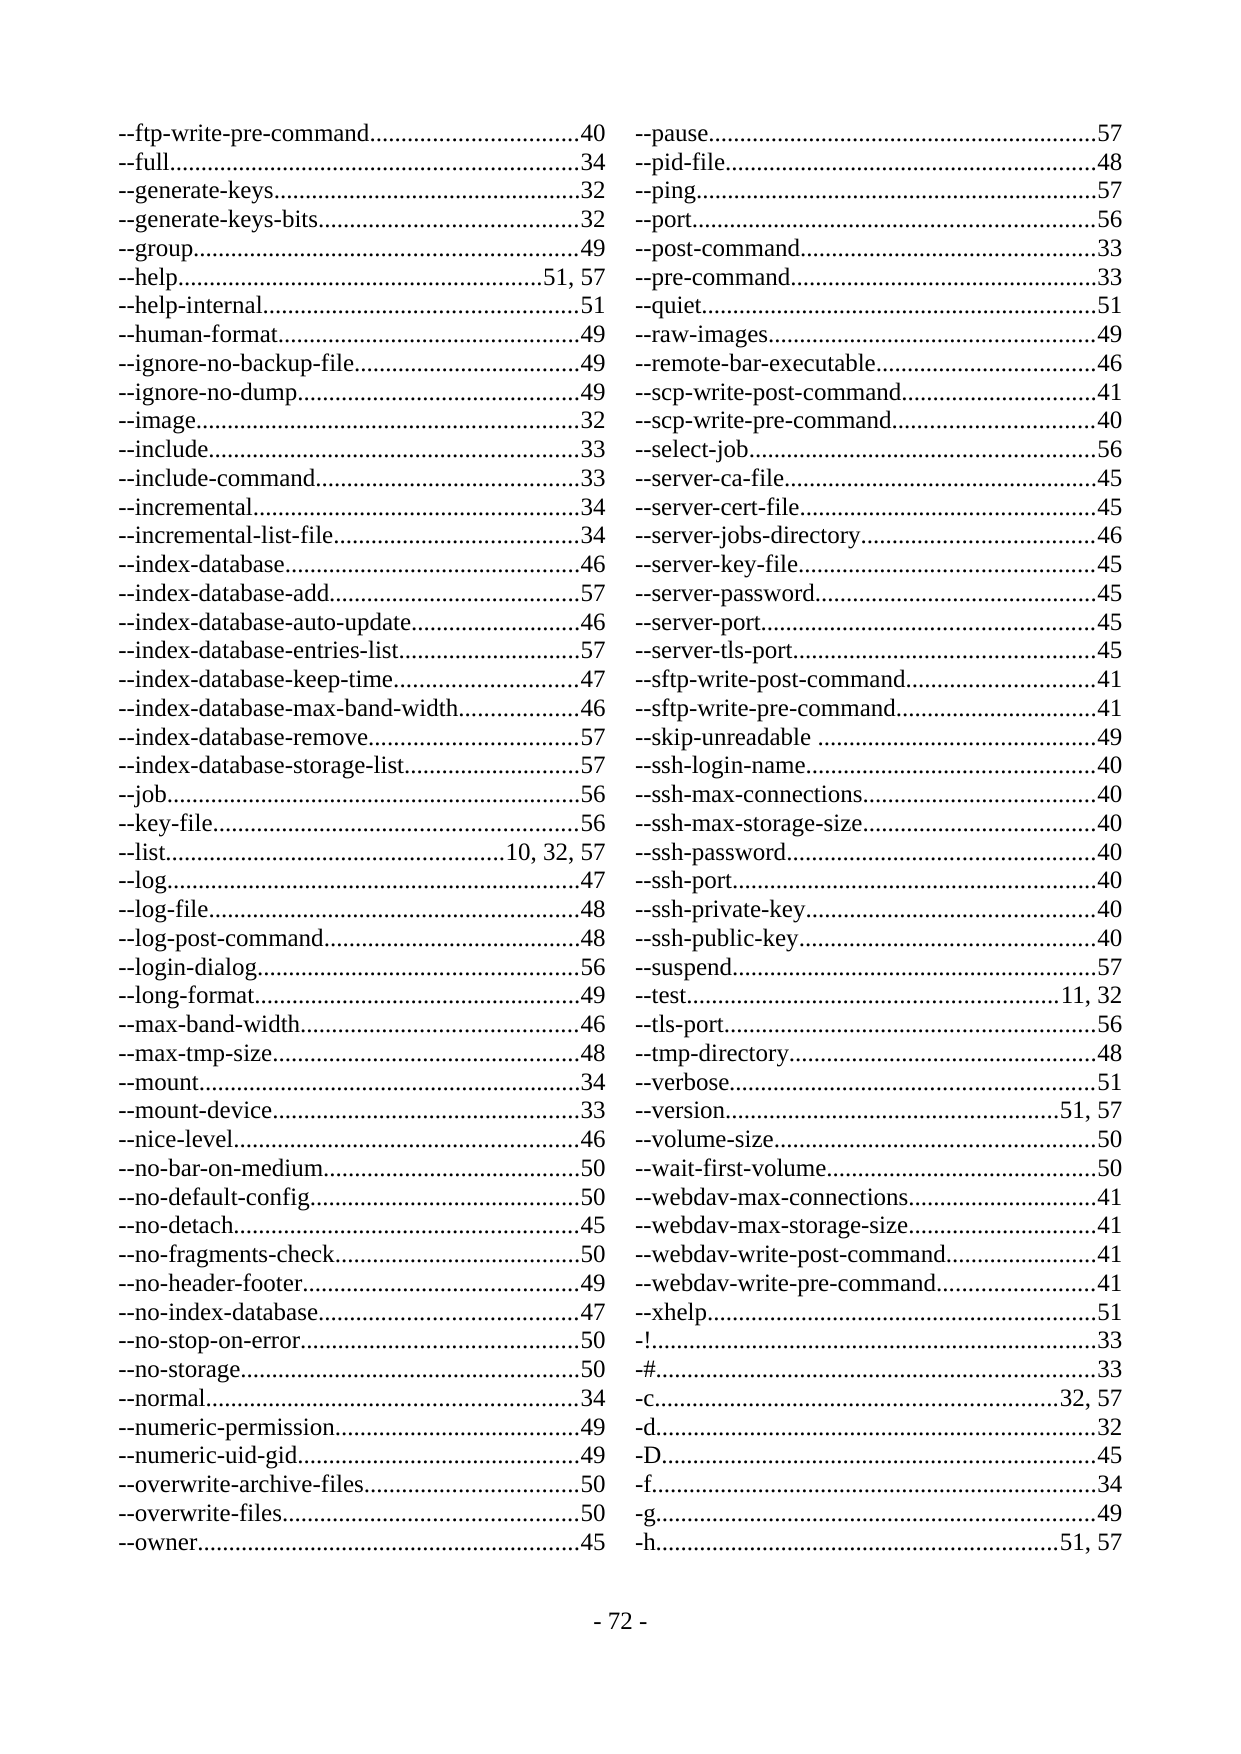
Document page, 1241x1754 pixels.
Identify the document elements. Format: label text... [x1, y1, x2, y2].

text --server-key-file 45 [635, 549, 1122, 578]
text --ssh-password 40 [635, 837, 1122, 866]
text --log-post-command 48 [118, 923, 605, 952]
text -D 45 [635, 1441, 1122, 1469]
text --no-fragments-check 50 [118, 1239, 605, 1268]
text --remote-bar-executable 46 [635, 348, 1122, 377]
text --normal 34 [118, 1383, 605, 1412]
text --webdav-write-pre-command 41 [635, 1268, 1122, 1297]
text --server-password 45 [635, 578, 1122, 607]
text --webdav-max-storage-size 41 [635, 1211, 1122, 1239]
text --index-database-storage-list 57 [118, 751, 605, 779]
text --test 11, 32 [635, 981, 1122, 1009]
text --ftp-write-pre-command 40 [118, 118, 605, 147]
text -h 51, 57 [635, 1527, 1122, 1556]
text --list 10, 32, 57 [118, 837, 605, 866]
text --no-default-config 50 [118, 1182, 605, 1211]
text --ssh-max-connections 40 [635, 779, 1122, 808]
text --no-detach 45 [118, 1211, 605, 1239]
text --sftp-write-pre-command 41 [635, 693, 1122, 722]
text --nice-level 46 [118, 1124, 605, 1153]
text --skip-unreadable 49 [635, 722, 1122, 751]
text -# 33 [635, 1354, 1122, 1383]
text --numeric-permission 49 [118, 1412, 605, 1441]
text --mount 34 [118, 1067, 605, 1096]
text --verbose 51 [635, 1067, 1122, 1096]
text --max-band-width 46 [118, 1009, 605, 1038]
text --image 32 [118, 406, 605, 434]
text --overwrite-files 50 [118, 1498, 605, 1527]
text --ssh-login-name 40 [635, 751, 1122, 779]
text --select-job 56 [635, 434, 1122, 463]
text --server-ca-file 45 [635, 463, 1122, 492]
text --scp-write-post-command 41 [635, 377, 1122, 406]
text --help-internal 51 [118, 291, 605, 319]
text --generate-keys 32 [118, 176, 605, 204]
text --log-file 48 [118, 894, 605, 923]
text --server-tls-port 45 [635, 636, 1122, 664]
text --no-storage 50 [118, 1354, 605, 1383]
text --wait-first-volume 50 [635, 1153, 1122, 1182]
text --long-format 49 [118, 981, 605, 1009]
text --pid-file 48 [635, 147, 1122, 176]
text --pre-command 33 [635, 262, 1122, 291]
text --index-database-max-band-width 46 [118, 693, 605, 722]
text --login-dialog 56 [118, 952, 605, 981]
text --webdav-write-post-command 41 [635, 1239, 1122, 1268]
text --incremental-list-file 34 [118, 521, 605, 549]
text --quiet 51 [635, 291, 1122, 319]
text --ping 57 [635, 176, 1122, 204]
text --server-port 45 [635, 607, 1122, 636]
text --mount-device 33 [118, 1096, 605, 1124]
text --post-command 33 [635, 233, 1122, 262]
text --server-cert-file 45 [635, 492, 1122, 521]
text --no-header-footer 49 [118, 1268, 605, 1297]
text --no-stop-on-error 50 [118, 1326, 605, 1354]
text --ssh-public-key 40 [635, 923, 1122, 952]
text --no-index-database 47 [118, 1297, 605, 1326]
text --overwrite-archive-files 50 [118, 1469, 605, 1498]
text --no-bar-on-medium 50 [118, 1153, 605, 1182]
text --suspend 57 [635, 952, 1122, 981]
text --job 56 [118, 779, 605, 808]
text --version 51, 57 [635, 1096, 1122, 1124]
text --include 33 [118, 434, 605, 463]
text --human-format 49 [118, 319, 605, 348]
text --index-database-entries-list 57 [118, 636, 605, 664]
text --full 34 [118, 147, 605, 176]
text --port 56 [635, 204, 1122, 233]
text --help 51, 57 [118, 262, 605, 291]
text --include-command 33 [118, 463, 605, 492]
text --generate-keys-bits 32 [118, 204, 605, 233]
text --numeric-uid-gid 49 [118, 1441, 605, 1469]
text --ssh-port 40 [635, 866, 1122, 894]
text --ssh-max-storage-size 40 [635, 808, 1122, 837]
text --key-file 56 [118, 808, 605, 837]
text -c 32, 57 [635, 1383, 1122, 1412]
text --ignore-no-dump 49 [118, 377, 605, 406]
text -f 34 [635, 1469, 1122, 1498]
text --raw-images 49 [635, 319, 1122, 348]
text --server-jobs-directory 46 [635, 521, 1122, 549]
text --pause 57 [635, 118, 1122, 147]
text -g 49 [635, 1498, 1122, 1527]
text --index-database-remove 57 [118, 722, 605, 751]
text --index-database-add 57 [118, 578, 605, 607]
text --group 49 [118, 233, 605, 262]
text --owner 45 [118, 1527, 605, 1556]
text --tmp-directory 48 [635, 1038, 1122, 1067]
text --ignore-no-backup-file 49 [118, 348, 605, 377]
text --volume-size 50 [635, 1124, 1122, 1153]
text --index-database-keep-time 47 [118, 664, 605, 693]
text --max-tmp-size 48 [118, 1038, 605, 1067]
text --scp-write-pre-command 40 [635, 406, 1122, 434]
text --sftp-write-post-command 41 [635, 664, 1122, 693]
text -d 32 [635, 1412, 1122, 1441]
text --xhelp 51 [635, 1297, 1122, 1326]
text --index-database-auto-update 46 [118, 607, 605, 636]
text --tls-port 56 [635, 1009, 1122, 1038]
text --webdav-max-connections 41 [635, 1182, 1122, 1211]
text --incremental 34 [118, 492, 605, 521]
text --index-database 46 [118, 549, 605, 578]
text --log 47 [118, 866, 605, 894]
text --ssh-private-key 40 [635, 894, 1122, 923]
text -! 33 [635, 1326, 1122, 1354]
